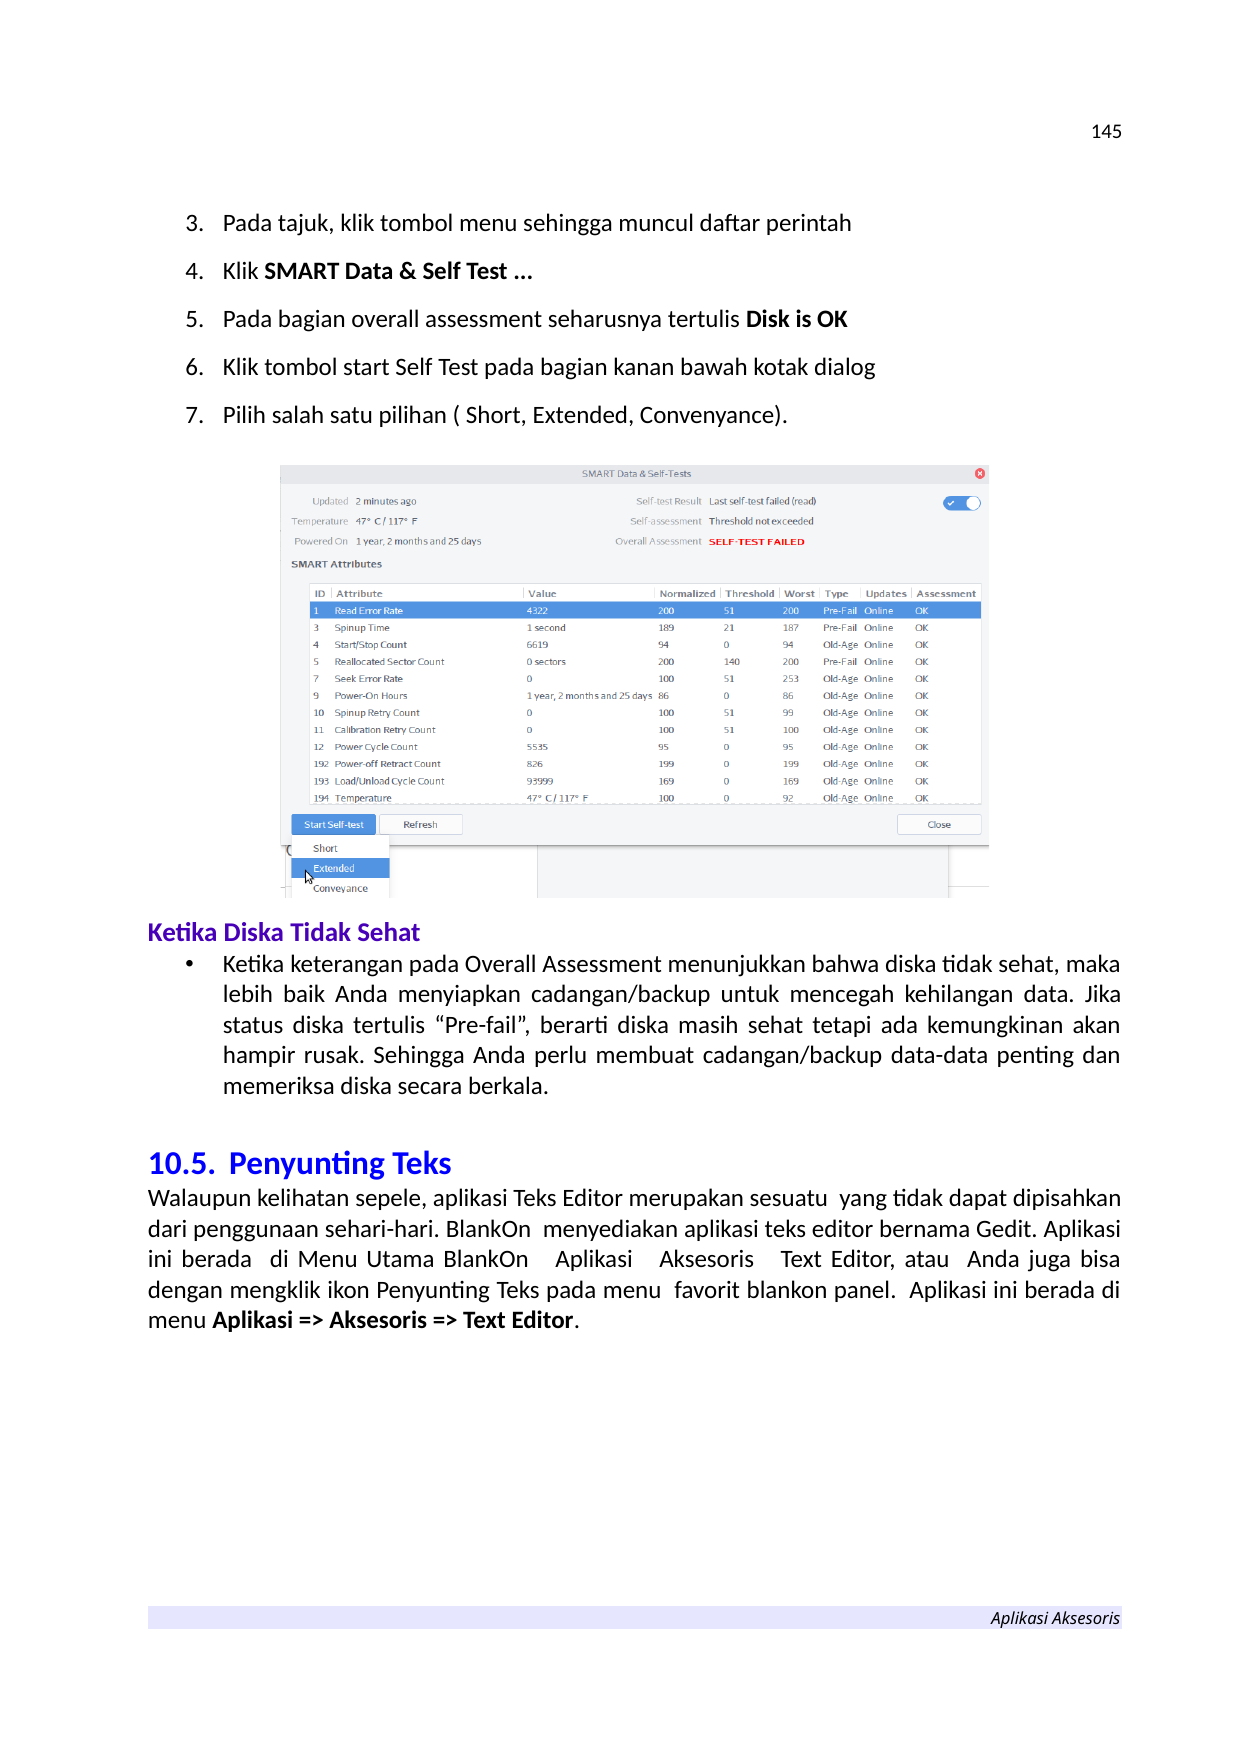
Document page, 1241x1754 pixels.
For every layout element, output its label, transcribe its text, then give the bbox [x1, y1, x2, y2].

picture [280, 465, 990, 898]
subtitle Ketika Diska Tidak Sehat [148, 898, 1122, 948]
list Pilih salah satu pilihan ( Short, Extended, Convenyance). [185, 399, 1122, 430]
text Walaupun kelihatan sepele, aplikasi Teks Editor merupakan sesuatu yang tidak dapat dipisahkan dari penggunaan sehari-hari. BlankOn menyediakan aplikasi teks editor bernama Gedit. Aplikasi ini berada di Menu Utama BlankOn Aplikasi Aksesoris Text Editor, atau Anda juga bisa dengan mengklik ikon Penyunting Teks pada menu favorit blankon panel. Aplikasi ini berada di menu Aplikasi => Aksesoris => Text Editor. [148, 1183, 1122, 1335]
subtitle Penyunting Teks [148, 1142, 1122, 1183]
list Pada tajuk, klik tombol menu sehingga muncul daftar perintah [185, 207, 1122, 237]
list Klik tombol start Self Test pada bagian kanan bawah kotak dialog [185, 351, 1122, 382]
list Ketika keterangan pada Overall Assessment menunjukkan bahwa diska tidak sehat, maka lebih baik Anda menyiapkan cadangan/backup untuk mencegah kehilangan data. Jika status diska tertulis “Pre-fail”, berarti diska masih sehat tetapi ada kemungkinan akan hampir rusak. Sehingga Anda perlu membuat cadangan/backup data-data penting dan memeriksa diska secara berkala. [185, 948, 1122, 1101]
list Pada bagian overall assessment seharusnya tertulis Disk is OK [185, 303, 1122, 334]
list Klik SMART Data & Self Test ... [185, 255, 1122, 285]
